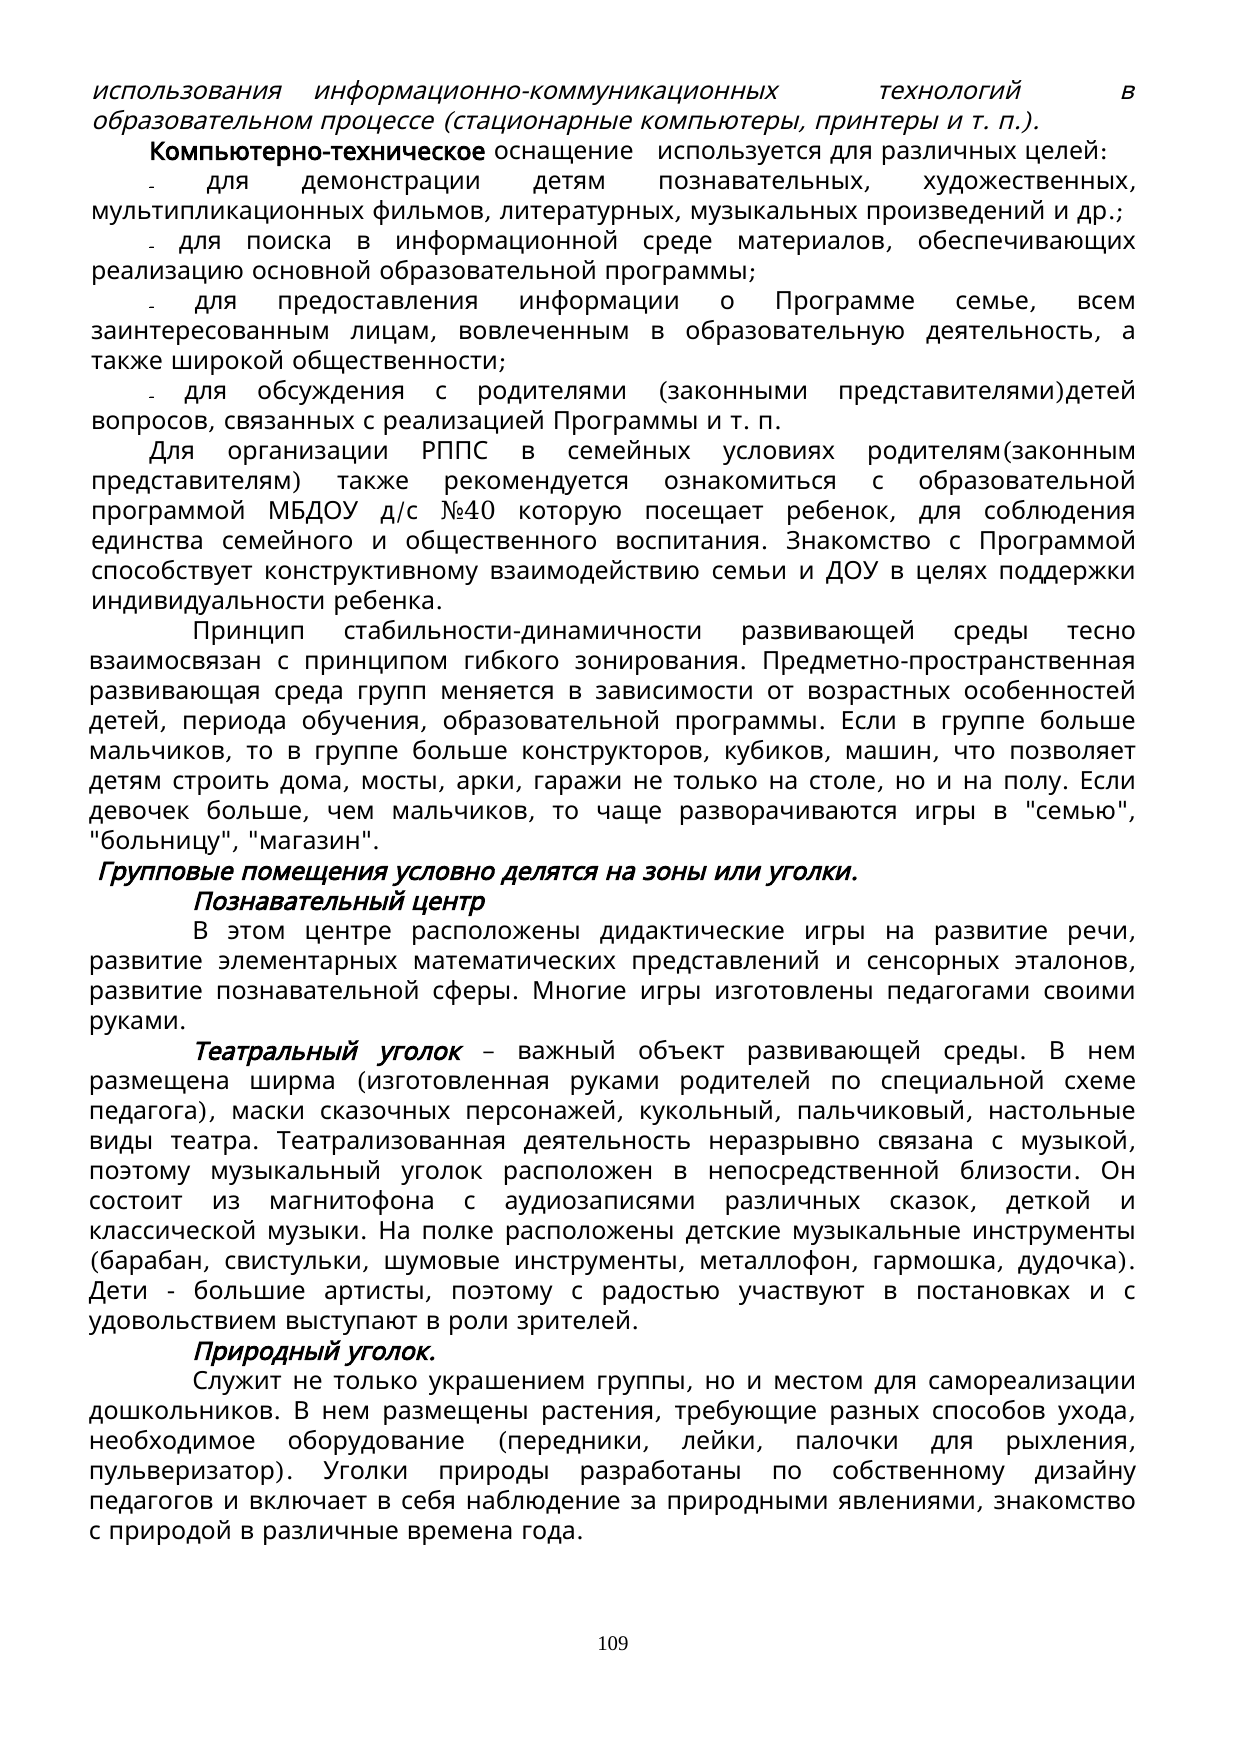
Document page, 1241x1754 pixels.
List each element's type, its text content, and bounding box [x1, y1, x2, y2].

text В этом центре расположены дидактические игры на развитие речи, развитие элементарных математических представлений и сенсорных эталонов, развитие познавательной сферы. Многие игры изготовлены педагогами своими руками. [89, 915, 1137, 1035]
text Принцип стабильности-динамичности развивающей среды тесно взаимосвязан с принципом гибкого зонирования. Предметно-пространственная развивающая среда групп меняется в зависимости от возрастных особенностей детей, периода обучения, образовательной программы. Если в группе больше мальчиков, то в группе больше конструкторов, кубиков, машин, что позволяет детям строить дома, мосты, арки, гаражи не только на столе, но и на полу. Если девочек больше, чем мальчиков, то чаще разворачиваются игры в "семью", "больницу", "магазин". [89, 615, 1137, 855]
text Познавательный центр [89, 885, 1137, 915]
text Групповые помещения условно делятся на зоны или уголки. [89, 855, 1137, 885]
list для обсуждения с родителями (законными представителями)детей вопросов, связанных с реализацией Программы и т. п. [91, 375, 1137, 435]
text Театральный уголок – важный объект развивающей среды. В нем размещена ширма (изготовленная руками родителей по специальной схеме педагога), маски сказочных персонажей, кукольный, пальчиковый, настольные виды театра. Театрализованная деятельность неразрывно связана с музыкой, поэтому музыкальный уголок расположен в непосредственной близости. Он состоит из магнитофона с аудиозаписями различных сказок, деткой и классической музыки. На полке расположены детские музыкальные инструменты (барабан, свистульки, шумовые инструменты, металлофон, гармошка, дудочка). Дети - большие артисты, поэтому с радостью участвуют в постановках и с удовольствием выступают в роли зрителей. [89, 1035, 1137, 1335]
text использования информационно-коммуникационных технологий в образовательном процессе (стационарные компьютеры, принтеры и т. п.). [91, 75, 1137, 135]
text Природный уголок. [89, 1335, 1137, 1365]
list для поиска в информационной среде материалов, обеспечивающих реализацию основной образовательной программы; [91, 225, 1137, 285]
list для демонстрации детям познавательных, художественных, мультипликационных фильмов, литературных, музыкальных произведений и др.; [91, 165, 1137, 225]
text Компьютерно-техническое оснащение используется для различных целей: [91, 135, 1137, 165]
list для предоставления информации о Программе семье, всем заинтересованным лицам, вовлеченным в образовательную деятельность, а также широкой общественности; [91, 285, 1137, 375]
text Служит не только украшением группы, но и местом для самореализации дошкольников. В нем размещены растения, требующие разных способов ухода, необходимое оборудование (передники, лейки, палочки для рыхления, пульверизатор). Уголки природы разработаны по собственному дизайну педагогов и включает в себя наблюдение за природными явлениями, знакомство с природой в различные времена года. [89, 1365, 1137, 1545]
text Для организации РППС в семейных условиях родителям(законным представителям) также рекомендуется ознакомиться с образовательной программой МБДОУ д/с №40 которую посещает ребенок, для соблюдения единства семейного и общественного воспитания. Знакомство с Программой способствует конструктивному взаимодействию семьи и ДОУ в целях поддержки индивидуальности ребенка. [91, 435, 1137, 615]
